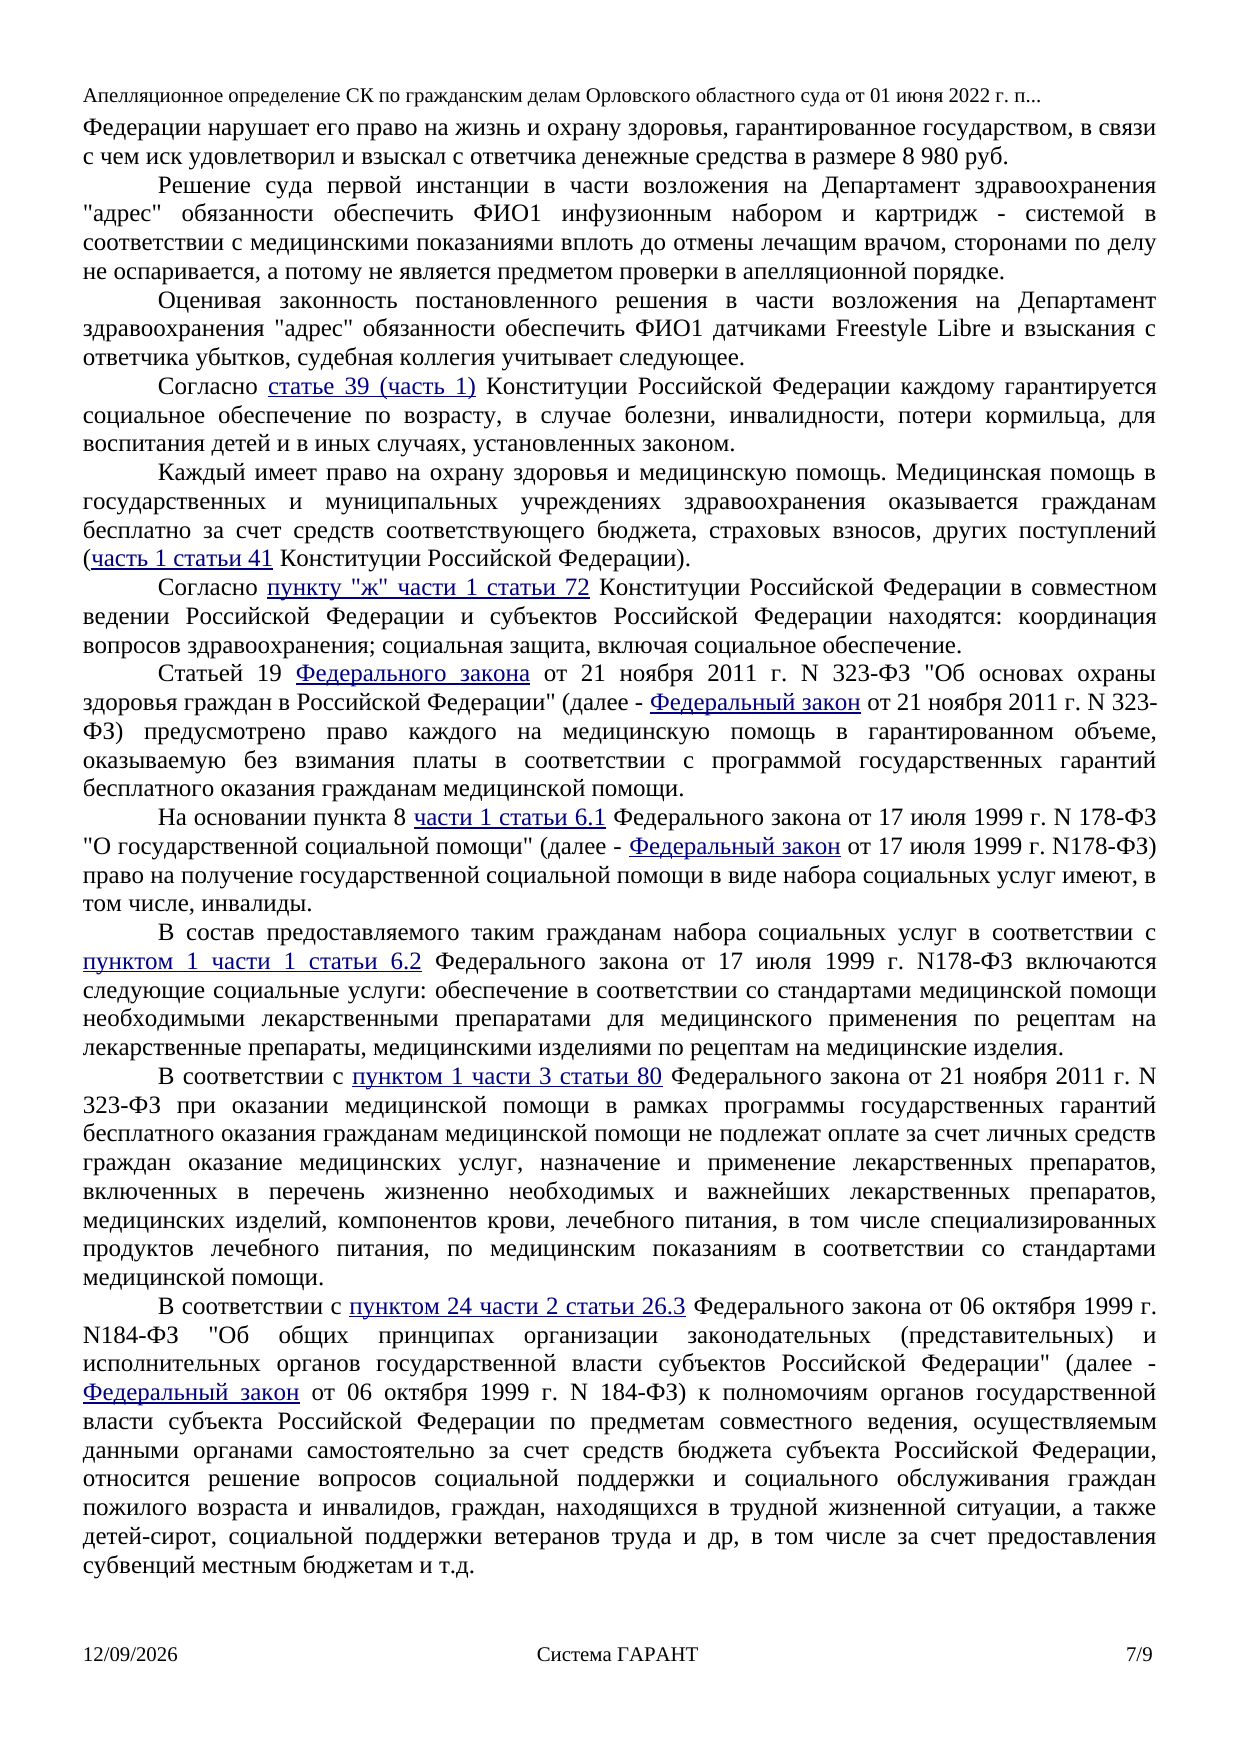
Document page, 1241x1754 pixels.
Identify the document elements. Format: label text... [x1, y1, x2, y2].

text Федерации нарушает его право на жизнь и охрану здоровья, гарантированное государством, в связи с чем иск удовлетворил и взыскал с ответчика денежные средства в размере 8 980 руб. [83, 112, 1157, 170]
text В соответствии с пунктом 24 части 2 статьи 26.3 Федерального закона от 06 октября 1999 г. N184-ФЗ "Об общих принципах организации законодательных (представительных) и исполнительных органов государственной власти субъектов Российской Федерации" (далее - Федеральный закон от 06 октября 1999 г. N 184-ФЗ) к полномочиям органов государственной власти субъекта Российской Федерации по предметам совместного ведения, осуществляемым данными органами самостоятельно за счет средств бюджета субъекта Российской Федерации, относится решение вопросов социальной поддержки и социального обслуживания граждан пожилого возраста и инвалидов, граждан, находящихся в трудной жизненной ситуации, а также детей-сирот, социальной поддержки ветеранов труда и др, в том числе за счет предоставления субвенций местным бюджетам и т.д. [83, 1291, 1157, 1578]
text В состав предоставляемого таким гражданам набора социальных услуг в соответствии с пунктом 1 части 1 статьи 6.2 Федерального закона от 17 июля 1999 г. N178-ФЗ включаются следующие социальные услуги: обеспечение в соответствии со стандартами медицинской помощи необходимыми лекарственными препаратами для медицинского применения по рецептам на лекарственные препараты, медицинскими изделиями по рецептам на медицинские изделия. [83, 917, 1157, 1061]
text Оценивая законность постановленного решения в части возложения на Департамент здравоохранения "адрес" обязанности обеспечить ФИО1 датчиками Freestyle Libre и взыскания с ответчика убытков, судебная коллегия учитывает следующее. [83, 285, 1157, 371]
text Согласно статье 39 (часть 1) Конституции Российской Федерации каждому гарантируется социальное обеспечение по возрасту, в случае болезни, инвалидности, потери кормильца, для воспитания детей и в иных случаях, установленных законом. [83, 371, 1157, 457]
text На основании пункта 8 части 1 статьи 6.1 Федерального закона от 17 июля 1999 г. N 178-ФЗ "О государственной социальной помощи" (далее - Федеральный закон от 17 июля 1999 г. N178-ФЗ) право на получение государственной социальной помощи в виде набора социальных услуг имеют, в том числе, инвалиды. [83, 802, 1157, 917]
text Каждый имеет право на охрану здоровья и медицинскую помощь. Медицинская помощь в государственных и муниципальных учреждениях здравоохранения оказывается гражданам бесплатно за счет средств соответствующего бюджета, страховых взносов, других поступлений (часть 1 статьи 41 Конституции Российской Федерации). [83, 457, 1157, 572]
text Cтатьей 19 Федерального закона от 21 ноября 2011 г. N 323-ФЗ "Об основах охраны здоровья граждан в Российской Федерации" (далее - Федеральный закон от 21 ноября 2011 г. N 323-ФЗ) предусмотрено право каждого на медицинскую помощь в гарантированном объеме, оказываемую без взимания платы в соответствии с программой государственных гарантий бесплатного оказания гражданам медицинской помощи. [83, 658, 1157, 802]
text Решение суда первой инстанции в части возложения на Департамент здравоохранения "адрес" обязанности обеспечить ФИО1 инфузионным набором и картридж - системой в соответствии с медицинскими показаниями вплоть до отмены лечащим врачом, сторонами по делу не оспаривается, а потому не является предметом проверки в апелляционной порядке. [83, 170, 1157, 285]
text В соответствии с пунктом 1 части 3 статьи 80 Федерального закона от 21 ноября 2011 г. N 323-ФЗ при оказании медицинской помощи в рамках программы государственных гарантий бесплатного оказания гражданам медицинской помощи не подлежат оплате за счет личных средств граждан оказание медицинских услуг, назначение и применение лекарственных препаратов, включенных в перечень жизненно необходимых и важнейших лекарственных препаратов, медицинских изделий, компонентов крови, лечебного питания, в том числе специализированных продуктов лечебного питания, по медицинским показаниям в соответствии со стандартами медицинской помощи. [83, 1061, 1157, 1291]
text Согласно пункту "ж" части 1 статьи 72 Конституции Российской Федерации в совместном ведении Российской Федерации и субъектов Российской Федерации находятся: координация вопросов здравоохранения; социальная защита, включая социальное обеспечение. [83, 572, 1157, 658]
